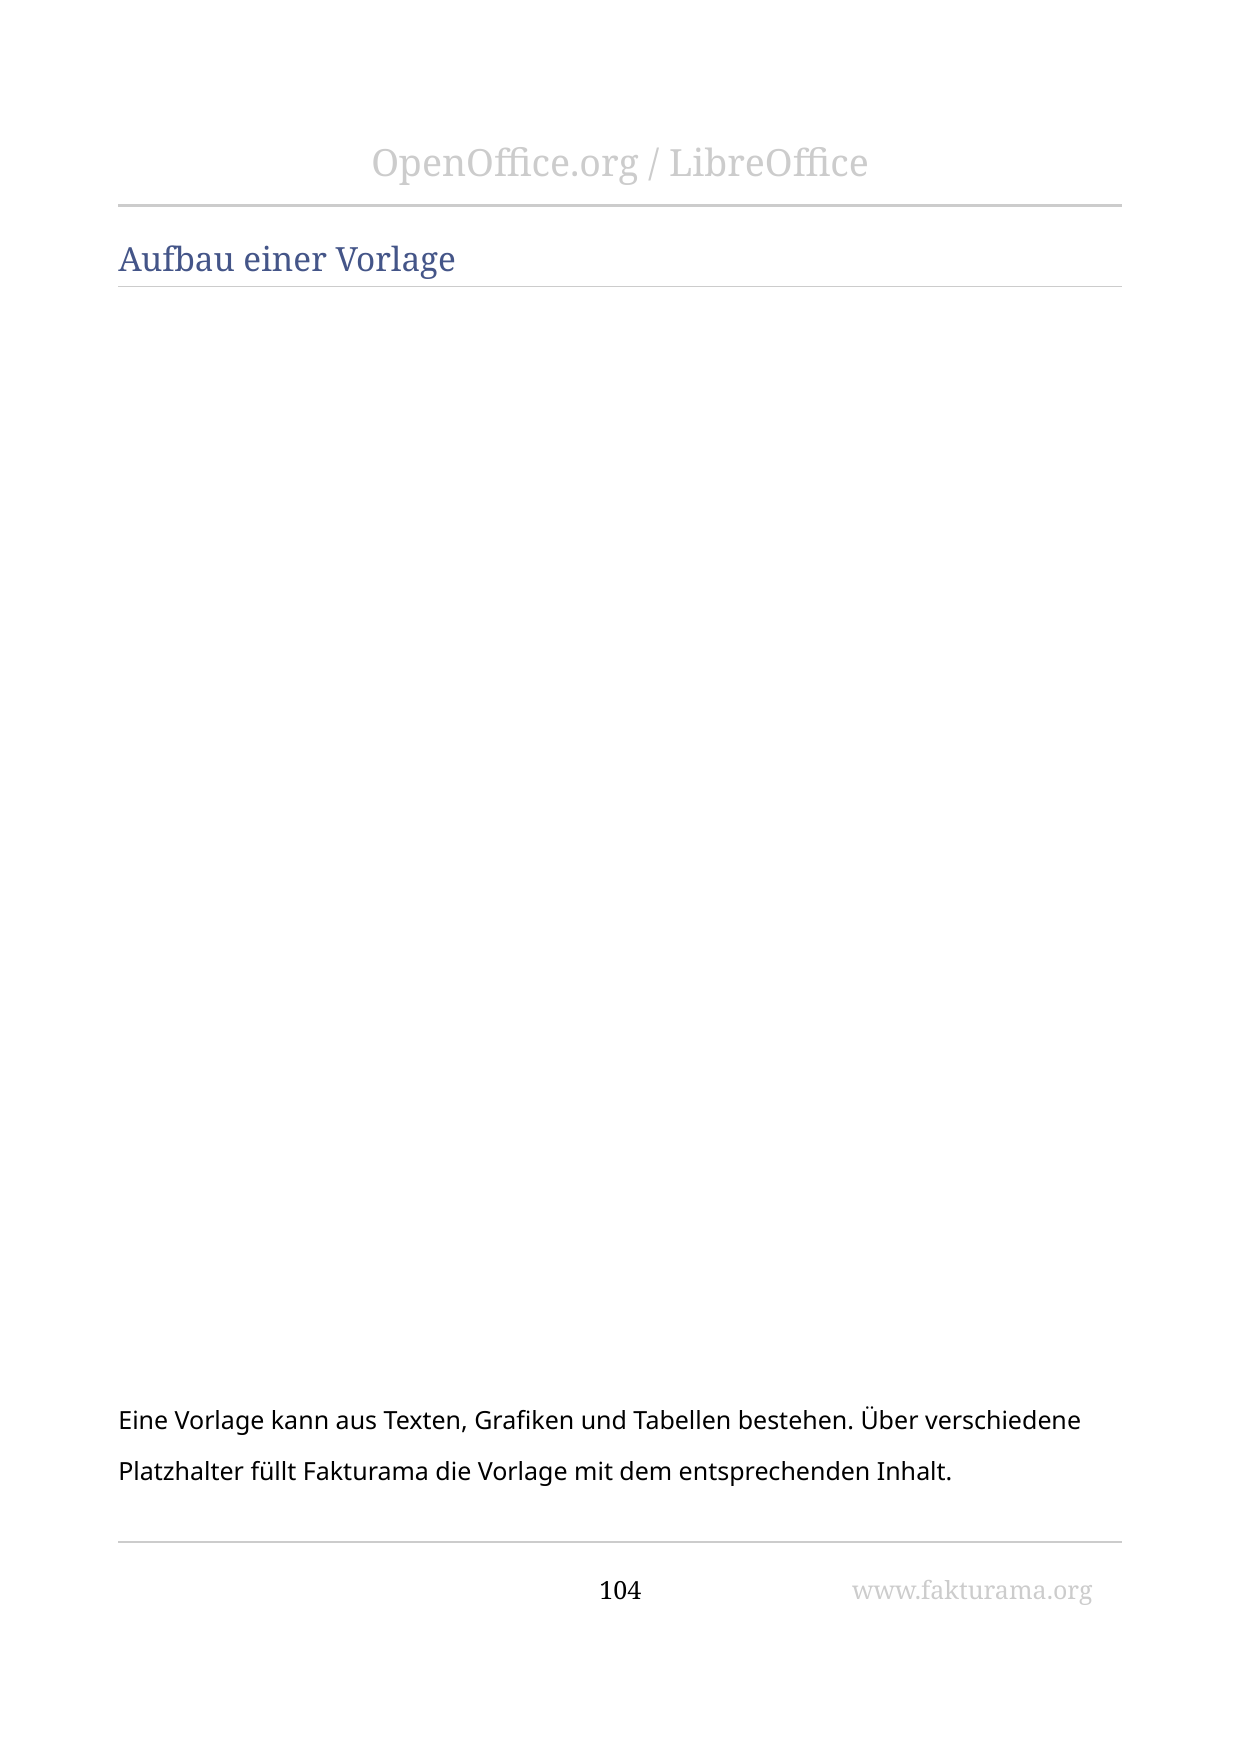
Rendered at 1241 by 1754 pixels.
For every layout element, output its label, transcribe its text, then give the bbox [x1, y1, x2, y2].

subtitle Aufbau einer Vorlage [118, 236, 1122, 286]
text Eine Vorlage kann aus Texten, Grafiken und Tabellen bestehen. Über verschiedene Platzhalter füllt Fakturama die Vorlage mit dem entsprechenden Inhalt. [118, 1402, 1122, 1488]
